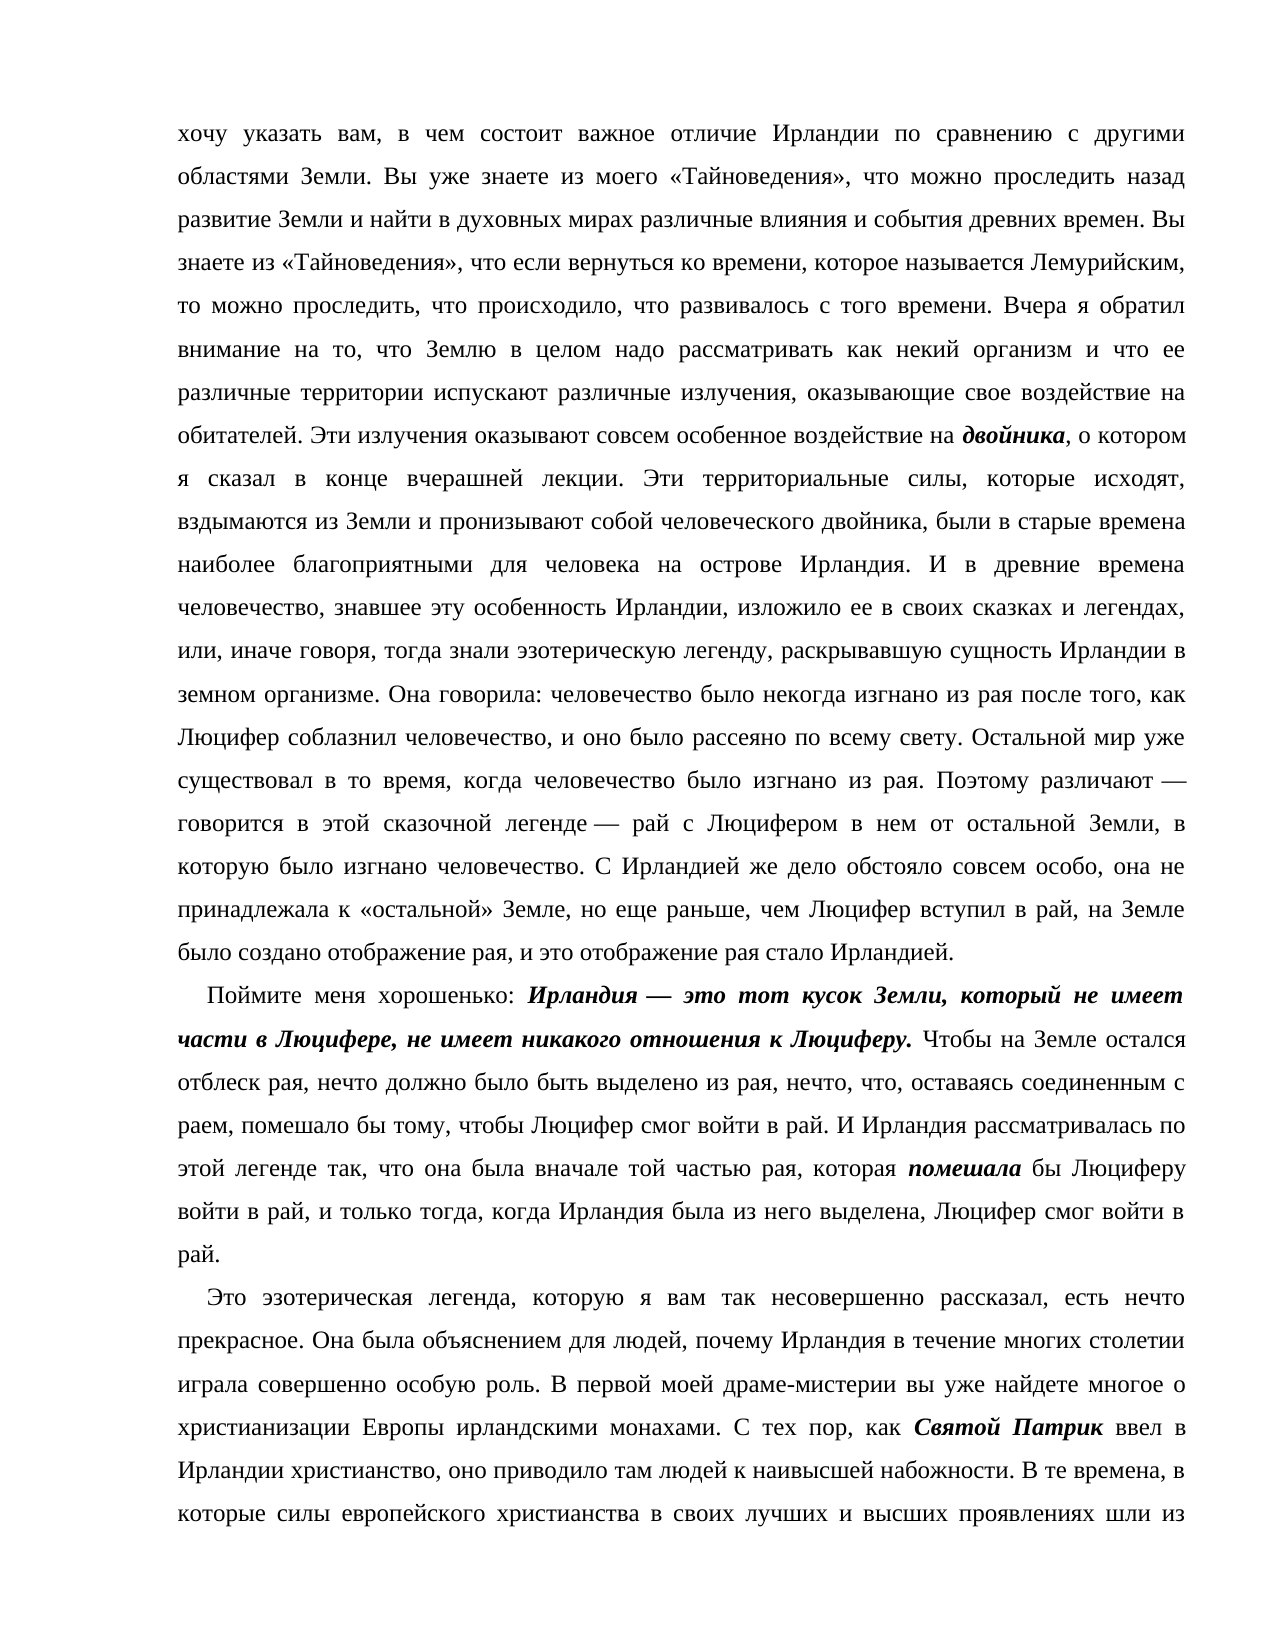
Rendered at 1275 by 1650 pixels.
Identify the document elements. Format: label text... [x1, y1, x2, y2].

text Поймите меня хорошенько: Ирландия — это тот кусок Земли, который не имеет части в Люцифере, не имеет никакого отношения к Люциферу. Чтобы на Земле остался отблеск рая, нечто должно было быть выделено из рая, нечто, что, оставаясь соединенным с раем, помешало бы тому, чтобы Люцифер смог войти в рай. И Ирландия рассматривалась по этой легенде так, что она была вначале той частью рая, которая помешала бы Люциферу войти в рай, и только тогда, когда Ирландия была из него выделена, Люцифер смог войти в рай. [177, 981, 1186, 1268]
text хочу указать вам, в чем состоит важное отличие Ирландии по сравнению с другими областями Земли. Вы уже знаете из моего «Тайноведения», что можно проследить назад развитие Земли и найти в духовных мирах различные влияния и события древних времен. Вы знаете из «Тайноведения», что если вернуться ко времени, которое называется Лемурийским, то можно проследить, что происходило, что развивалось с того времени. Вчера я обратил внимание на то, что Землю в целом надо рассматривать как некий организм и что ее различные территории испускают различные излучения, оказывающие свое воздействие на обитателей. Эти излучения оказывают совсем особенное воздействие на двойника, о котором я сказал в конце вчерашней лекции. Эти территориальные силы, которые исходят, вздымаются из Земли и пронизывают собой человеческого двойника, были в старые времена наиболее благоприятными для человека на острове Ирландия. И в древние времена человечество, знавшее эту особенность Ирландии, изложило ее в своих сказках и легендах, или, иначе говоря, тогда знали эзотерическую легенду, раскрывавшую сущность Ирландии в земном организме. Она говорила: человечество было некогда изгнано из рая после того, как Люцифер соблазнил человечество, и оно было рассеяно по всему свету. Остальной мир уже существовал в то время, когда человечество было изгнано из рая. Поэтому различают — говорится в этой сказочной легенде — рай с Люцифером в нем от остальной Земли, в которую было изгнано человечество. С Ирландией же дело обстояло совсем особо, она не принадлежала к «остальной» Земле, но еще раньше, чем Люцифер вступил в рай, на Земле было создано отображение рая, и это отображение рая стало Ирландией. [177, 118, 1186, 966]
text Это эзотерическая легенда, которую я вам так несовершенно рассказал, есть нечто прекрасное. Она была объяснением для людей, почему Ирландия в течение многих столетии играла совершенно особую роль. В первой моей драме-мистерии вы уже найдете многое о христианизации Европы ирландскими монахами. С тех пор, как Святой Патрик ввел в Ирландии христианство, оно приводило там людей к наивысшей набожности. В те времена, в которые силы европейского христианства в своих лучших и высших проявлениях шли из [177, 1282, 1186, 1527]
